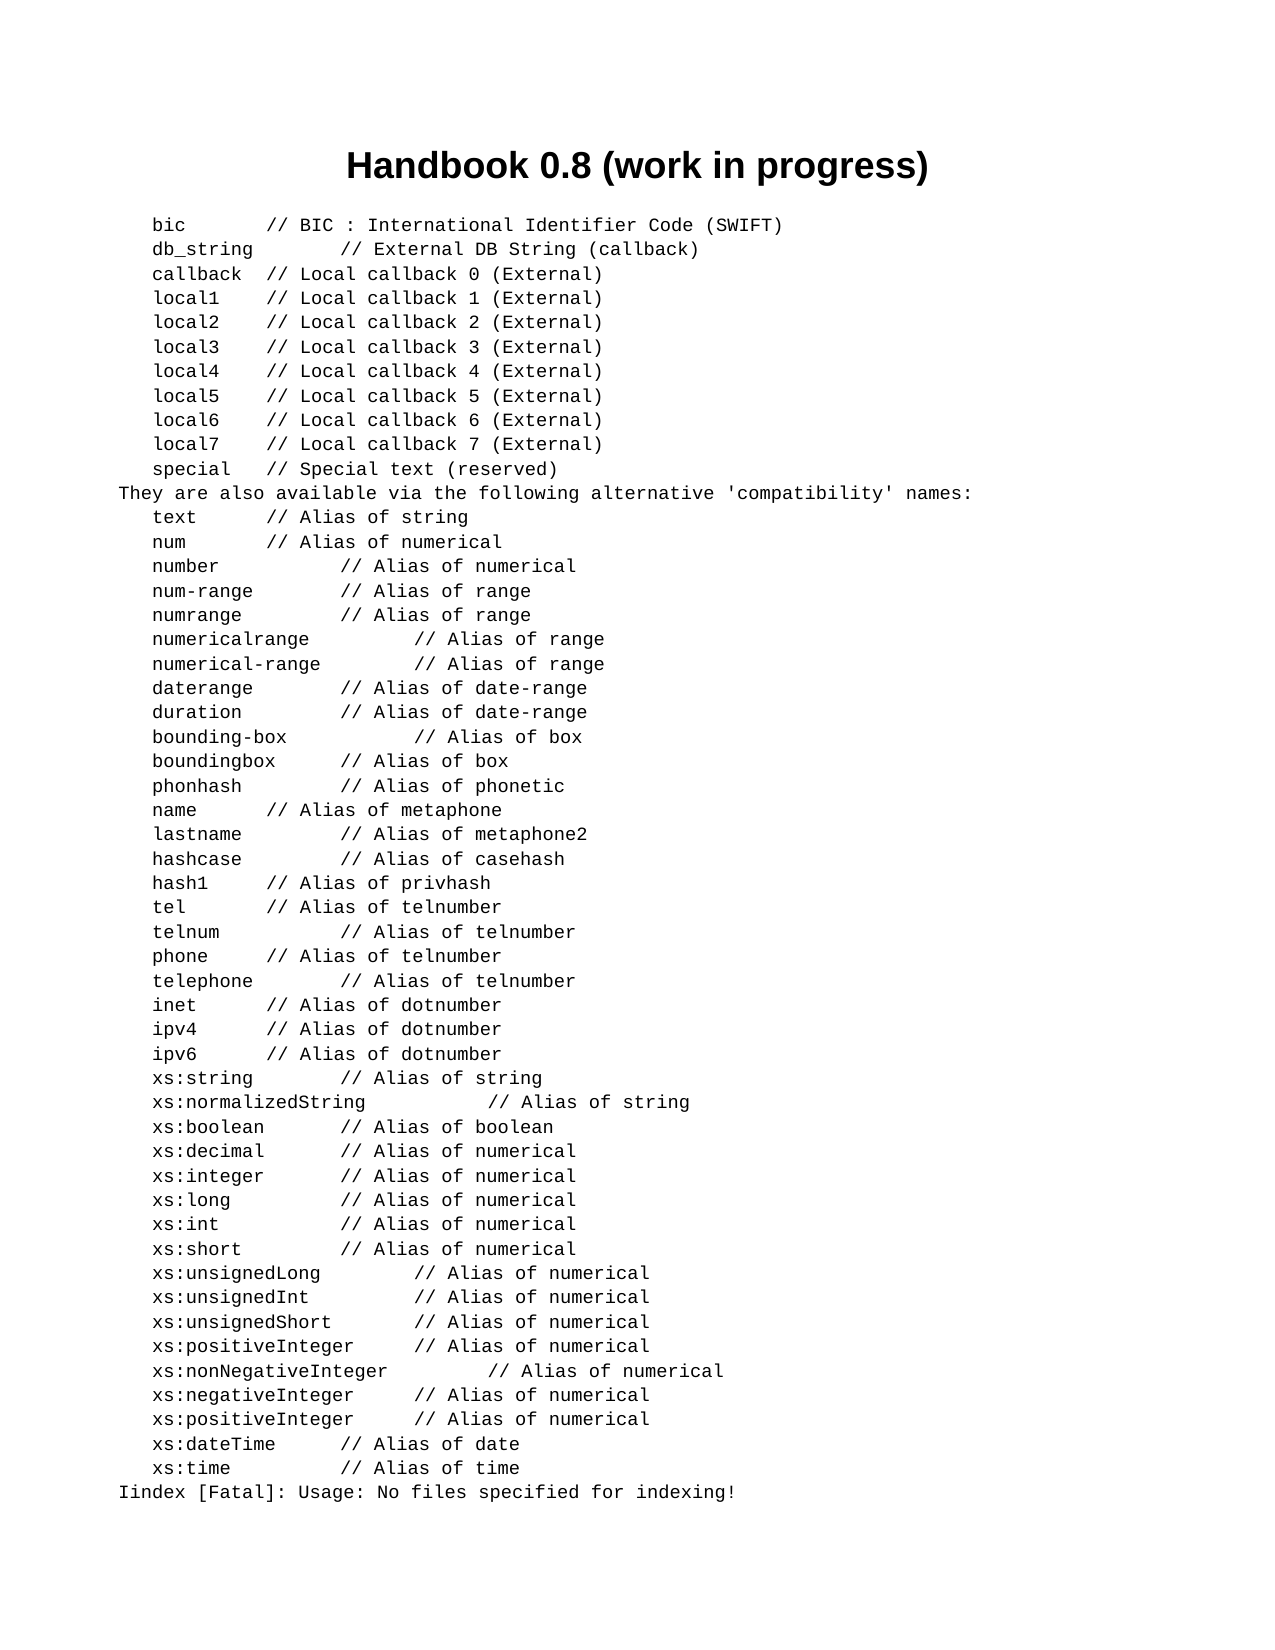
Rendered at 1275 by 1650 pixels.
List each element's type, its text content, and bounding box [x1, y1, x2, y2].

text numrange // Alias of range [118, 606, 1157, 627]
text ipv6 // Alias of dotnumber [118, 1044, 1157, 1066]
text num-range // Alias of range [118, 581, 1157, 603]
text xs:unsignedShort // Alias of numerical [118, 1313, 1157, 1334]
text xs:long // Alias of numerical [118, 1191, 1157, 1212]
text numericalrange // Alias of range [118, 630, 1157, 651]
text bic // BIC : International Identifier Code (SWIFT) [118, 216, 1157, 237]
text telephone // Alias of telnumber [118, 971, 1157, 993]
text local3 // Local callback 3 (External) [118, 338, 1157, 359]
text local6 // Local callback 6 (External) [118, 411, 1157, 432]
text xs:integer // Alias of numerical [118, 1166, 1157, 1188]
text xs:string // Alias of string [118, 1069, 1157, 1090]
text xs:boolean // Alias of boolean [118, 1118, 1157, 1139]
text local2 // Local callback 2 (External) [118, 313, 1157, 334]
text xs:decimal // Alias of numerical [118, 1142, 1157, 1163]
text local7 // Local callback 7 (External) [118, 435, 1157, 456]
text xs:negativeInteger // Alias of numerical [118, 1386, 1157, 1407]
text xs:normalizedString // Alias of string [118, 1093, 1157, 1114]
text xs:time // Alias of time [118, 1459, 1157, 1480]
text Iindex [Fatal]: Usage: No files specified for indexing! [118, 1483, 1157, 1504]
text callback // Local callback 0 (External) [118, 264, 1157, 286]
text lastname // Alias of metaphone2 [118, 825, 1157, 846]
text xs:dateTime // Alias of date [118, 1434, 1157, 1456]
text name // Alias of metaphone [118, 801, 1157, 822]
text xs:positiveInteger // Alias of numerical [118, 1410, 1157, 1431]
text boundingbox // Alias of box [118, 752, 1157, 773]
text ipv4 // Alias of dotnumber [118, 1020, 1157, 1041]
text phonhash // Alias of phonetic [118, 776, 1157, 798]
text local5 // Local callback 5 (External) [118, 386, 1157, 408]
text special // Special text (reserved) [118, 459, 1157, 481]
text local1 // Local callback 1 (External) [118, 289, 1157, 310]
text duration // Alias of date-range [118, 703, 1157, 724]
text inet // Alias of dotnumber [118, 996, 1157, 1017]
text text // Alias of string [118, 508, 1157, 529]
text xs:int // Alias of numerical [118, 1215, 1157, 1236]
text db_string // External DB String (callback) [118, 240, 1157, 261]
text local4 // Local callback 4 (External) [118, 362, 1157, 383]
text phone // Alias of telnumber [118, 947, 1157, 968]
text daterange // Alias of date-range [118, 679, 1157, 700]
text xs:positiveInteger // Alias of numerical [118, 1337, 1157, 1358]
text hashcase // Alias of casehash [118, 849, 1157, 871]
text xs:unsignedLong // Alias of numerical [118, 1264, 1157, 1285]
text xs:unsignedInt // Alias of numerical [118, 1288, 1157, 1309]
text bounding-box // Alias of box [118, 728, 1157, 749]
text tel // Alias of telnumber [118, 898, 1157, 919]
text They are also available via the following alternative 'compatibility' names: [118, 484, 1157, 505]
text num // Alias of numerical [118, 533, 1157, 554]
text numerical-range // Alias of range [118, 654, 1157, 676]
text hash1 // Alias of privhash [118, 874, 1157, 895]
text telnum // Alias of telnumber [118, 923, 1157, 944]
text xs:short // Alias of numerical [118, 1239, 1157, 1261]
text number // Alias of numerical [118, 557, 1157, 578]
text xs:nonNegativeInteger // Alias of numerical [118, 1361, 1157, 1383]
